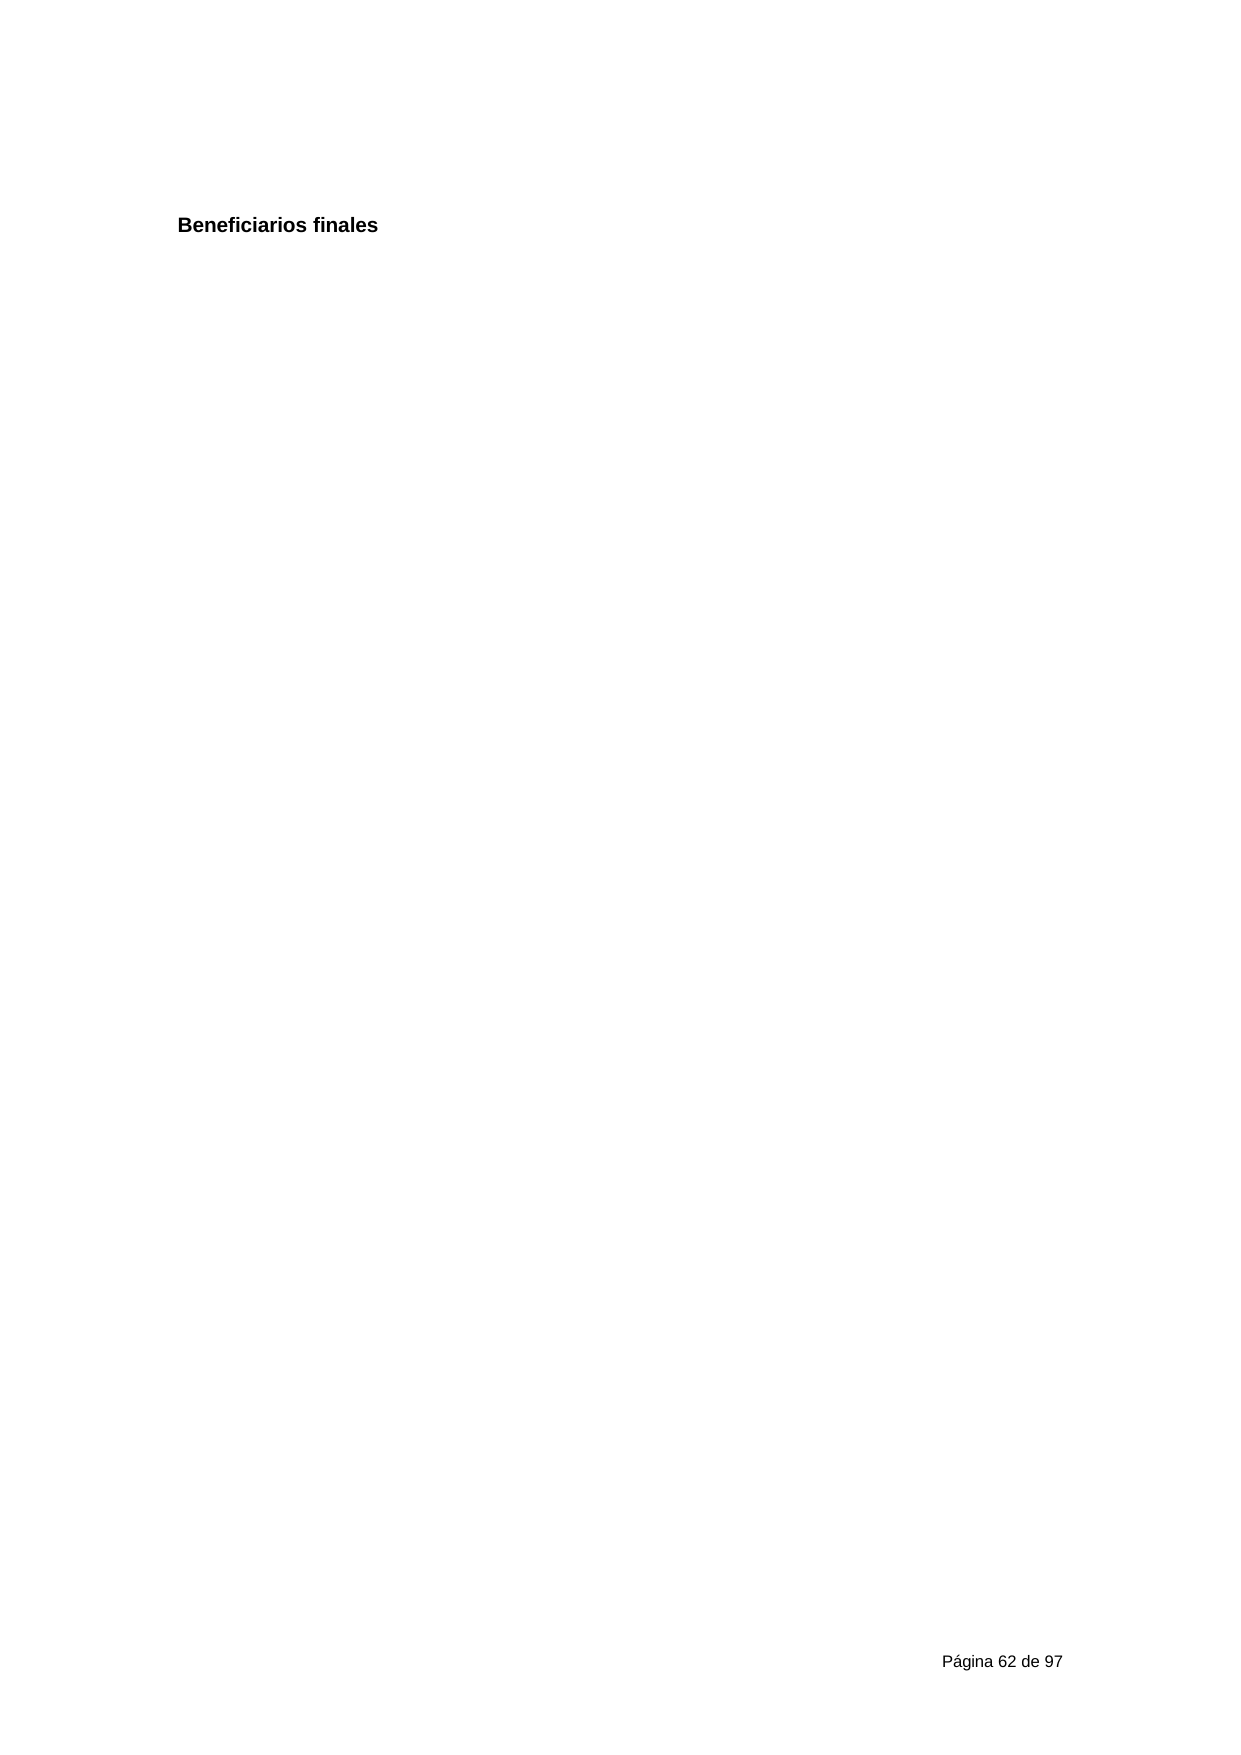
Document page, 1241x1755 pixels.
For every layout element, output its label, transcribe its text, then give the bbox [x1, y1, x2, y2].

subtitle Beneficiarios finales [177, 213, 1241, 237]
